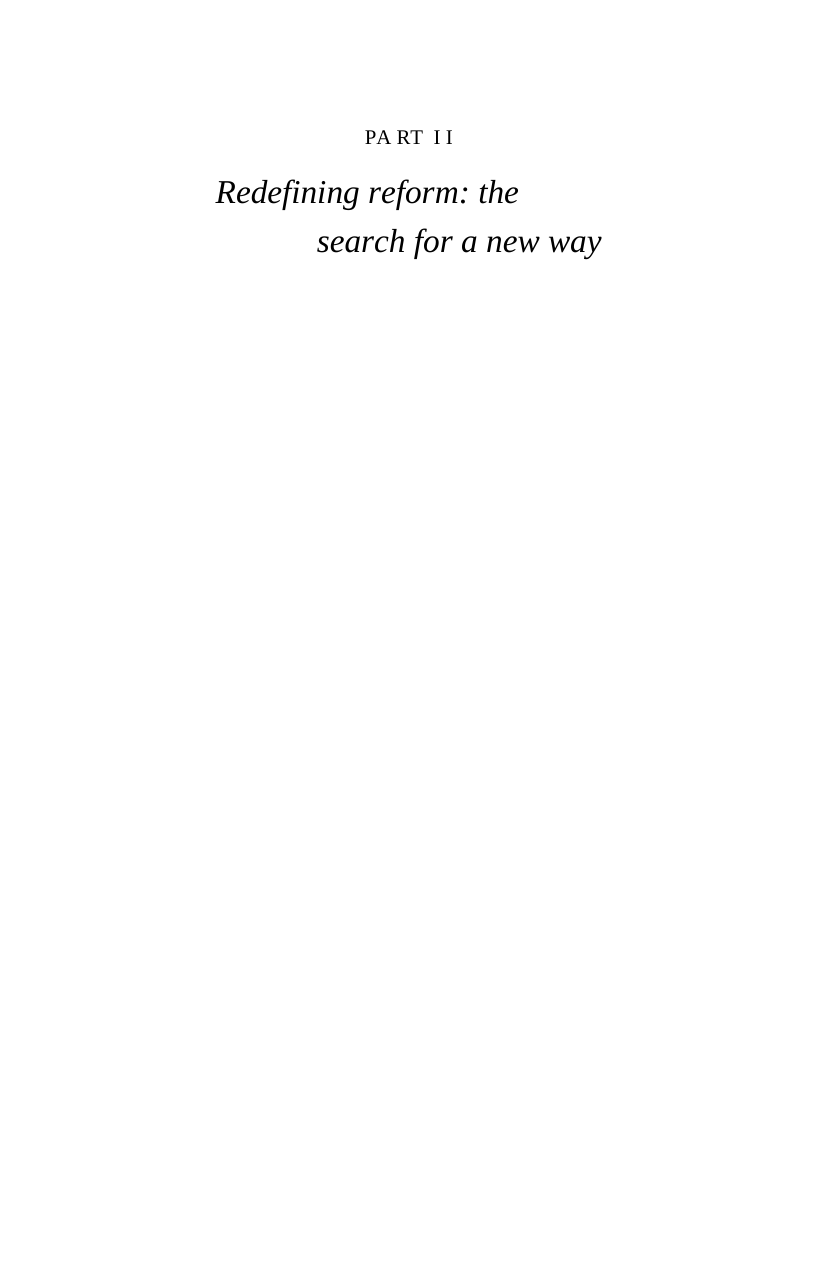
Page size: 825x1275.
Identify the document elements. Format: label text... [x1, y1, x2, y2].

text Redefining reform: the search for a new way [215, 172, 610, 260]
text PA RT I I [364, 125, 610, 149]
